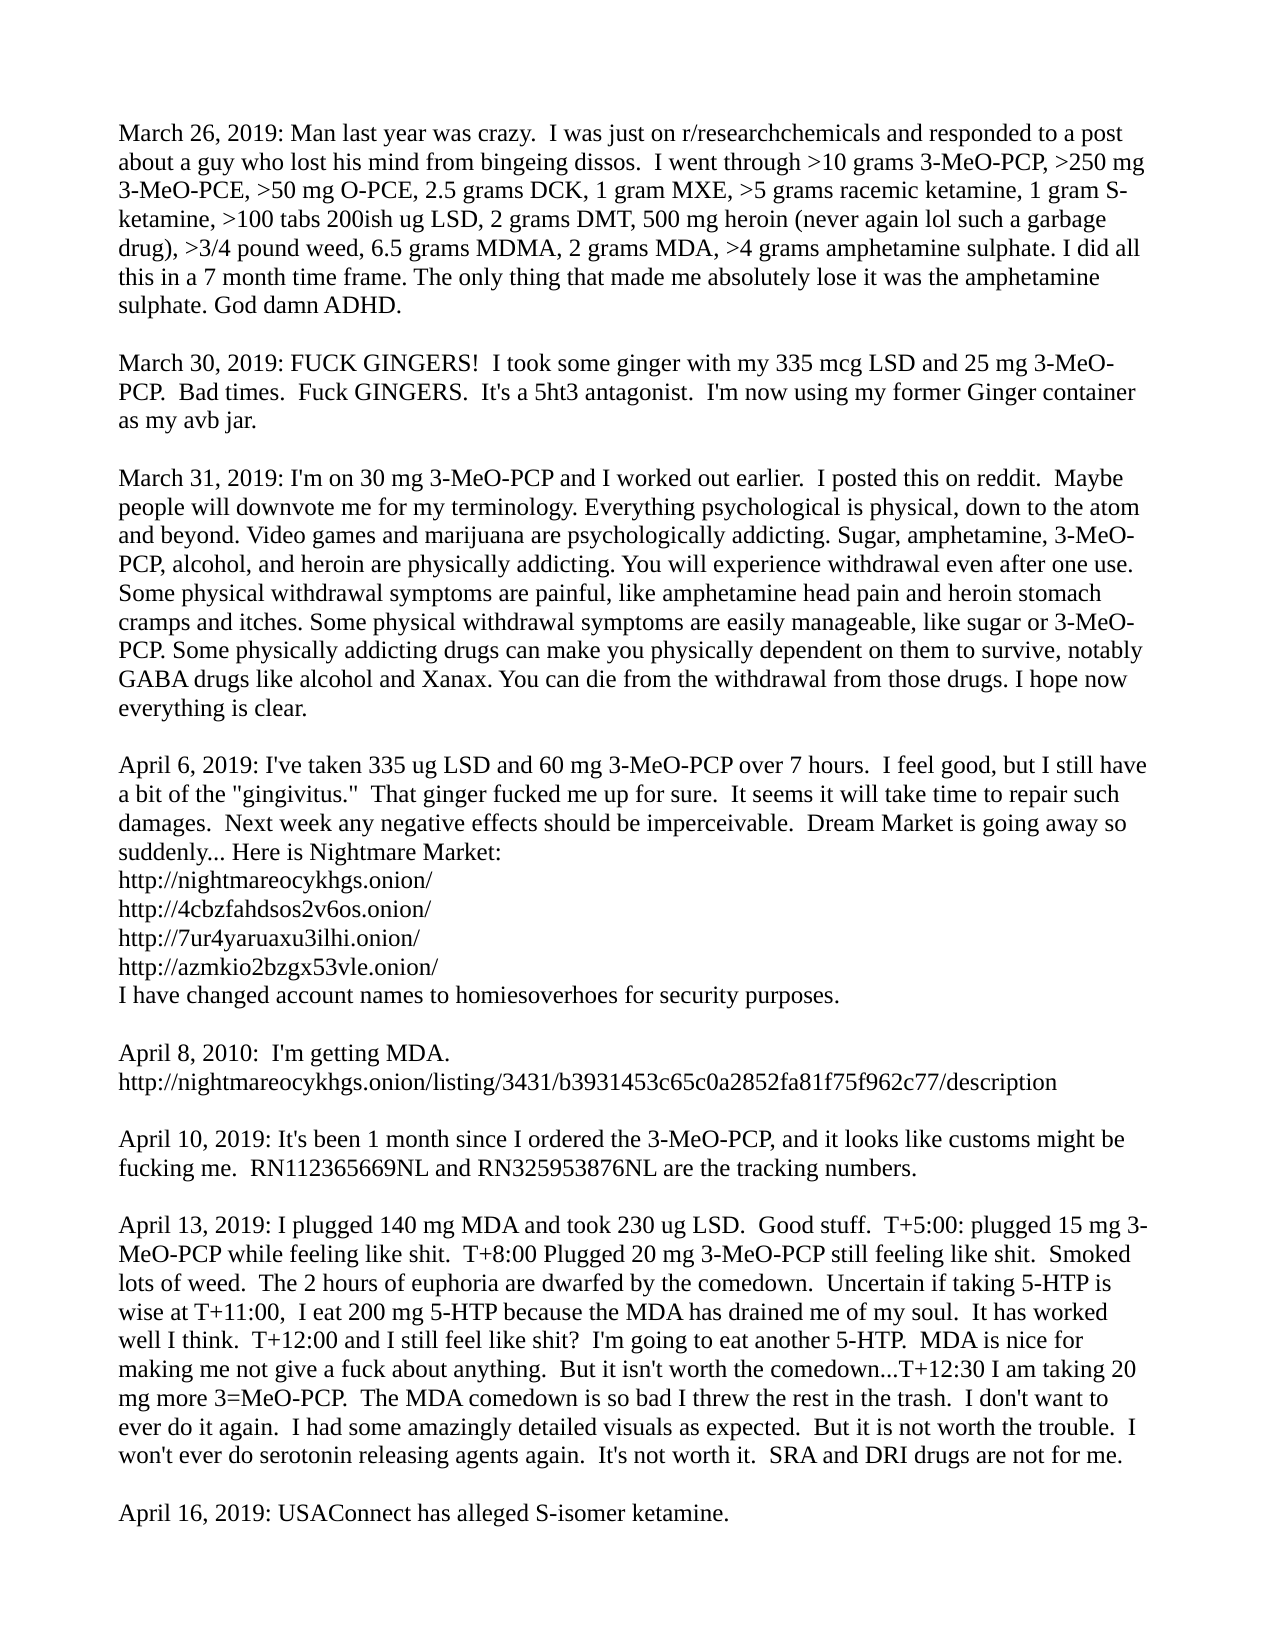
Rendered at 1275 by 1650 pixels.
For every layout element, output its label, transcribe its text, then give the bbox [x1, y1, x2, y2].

text April 10, 2019: It's been 1 month since I ordered the 3-MeO-PCP, and it looks like customs might be fucking me. RN112365669NL and RN325953876NL are the tracking numbers. [118, 1124, 1157, 1182]
text http://azmkio2bzgx53vle.onion/ [118, 952, 1157, 981]
text April 6, 2019: I've taken 335 ug LSD and 60 mg 3-MeO-PCP over 7 hours. I feel good, but I still have a bit of the "gingivitus." That ginger fucked me up for sure. It seems it will take time to repair such damages. Next week any negative effects should be imperceivable. Dream Market is going away so suddenly... Here is Nightmare Market: [118, 751, 1157, 866]
text April 13, 2019: I plugged 140 mg MDA and took 230 ug LSD. Good stuff. T+5:00: plugged 15 mg 3-MeO-PCP while feeling like shit. T+8:00 Plugged 20 mg 3-MeO-PCP still feeling like shit. Smoked lots of weed. The 2 hours of euphoria are dwarfed by the comedown. Uncertain if taking 5-HTP is wise at T+11:00, I eat 200 mg 5-HTP because the MDA has drained me of my soul. It has worked well I think. T+12:00 and I still feel like shit? I'm going to eat another 5-HTP. MDA is nice for making me not give a fuck about anything. But it isn't worth the comedown...T+12:30 I am taking 20 mg more 3=MeO-PCP. The MDA comedown is so bad I threw the rest in the trash. I don't want to ever do it again. I had some amazingly detailed visuals as expected. But it is not worth the trouble. I won't ever do serotonin releasing agents again. It's not worth it. SRA and DRI drugs are not for me. [118, 1211, 1157, 1469]
text http://nightmareocykhgs.onion/listing/3431/b3931453c65c0a2852fa81f75f962c77/description [118, 1067, 1157, 1096]
text April 8, 2010: I'm getting MDA. [118, 1038, 1157, 1067]
text http://nightmareocykhgs.onion/ [118, 866, 1157, 894]
text March 30, 2019: FUCK GINGERS! I took some ginger with my 335 mcg LSD and 25 mg 3-MeO-PCP. Bad times. Fuck GINGERS. It's a 5ht3 antagonist. I'm now using my former Ginger container as my avb jar. [118, 348, 1157, 434]
text I have changed account names to homiesoverhoes for security purposes. [118, 981, 1157, 1009]
text April 16, 2019: USAConnect has alleged S-isomer ketamine. [118, 1498, 1157, 1527]
text http://4cbzfahdsos2v6os.onion/ [118, 894, 1157, 923]
text March 31, 2019: I'm on 30 mg 3-MeO-PCP and I worked out earlier. I posted this on reddit. Maybe people will downvote me for my terminology. Everything psychological is physical, down to the atom and beyond. Video games and marijuana are psychologically addicting. Sugar, amphetamine, 3-MeO-PCP, alcohol, and heroin are physically addicting. You will experience withdrawal even after one use. Some physical withdrawal symptoms are painful, like amphetamine head pain and heroin stomach cramps and itches. Some physical withdrawal symptoms are easily manageable, like sugar or 3-MeO-PCP. Some physically addicting drugs can make you physically dependent on them to survive, notably GABA drugs like alcohol and Xanax. You can die from the withdrawal from those drugs. I hope now everything is clear. [118, 463, 1157, 722]
text March 26, 2019: Man last year was crazy. I was just on r/researchchemicals and responded to a post about a guy who lost his mind from bingeing dissos. I went through >10 grams 3-MeO-PCP, >250 mg 3-MeO-PCE, >50 mg O-PCE, 2.5 grams DCK, 1 gram MXE, >5 grams racemic ketamine, 1 gram S-ketamine, >100 tabs 200ish ug LSD, 2 grams DMT, 500 mg heroin (never again lol such a garbage drug), >3/4 pound weed, 6.5 grams MDMA, 2 grams MDA, >4 grams amphetamine sulphate. I did all this in a 7 month time frame. The only thing that made me absolutely lose it was the amphetamine sulphate. God damn ADHD. [118, 118, 1157, 319]
text http://7ur4yaruaxu3ilhi.onion/ [118, 923, 1157, 952]
